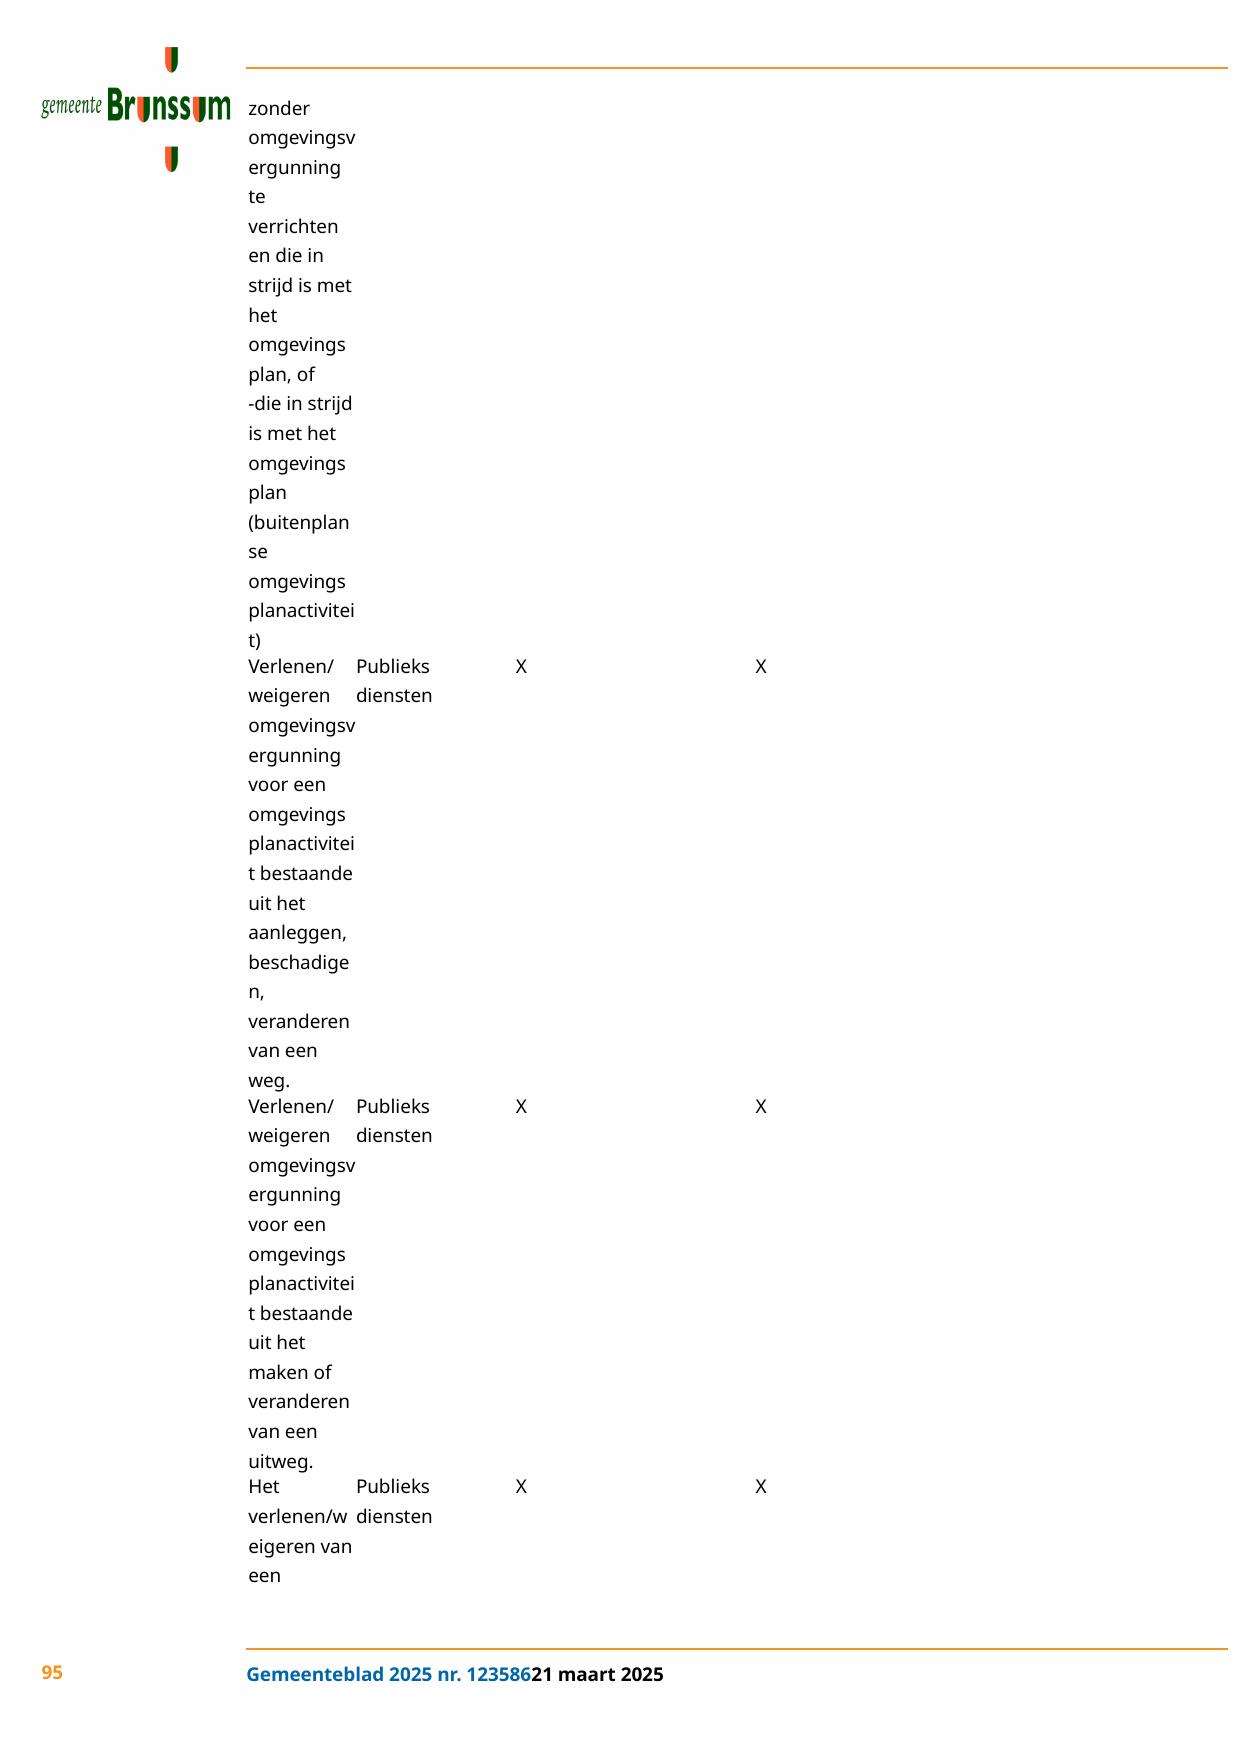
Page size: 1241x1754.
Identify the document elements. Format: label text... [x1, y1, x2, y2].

table_cell [675, 1474, 755, 1588]
table_cell Publieksdiensten [356, 653, 436, 1093]
table_cell X [755, 1474, 835, 1588]
table_cell [835, 1093, 915, 1474]
table_cell [436, 95, 516, 653]
table_cell X [755, 653, 835, 1093]
table_cell Verlenen/weigeren omgevingsvergunning voor een omgevingsplanactiviteit bestaande uit het aanleggen, beschadigen, veranderen van een weg. [248, 653, 356, 1093]
table_cell [995, 1474, 1152, 1588]
table_cell [995, 1093, 1152, 1474]
table_cell zonder omgevingsvergunning te verrichten en die in strijd is met het omgevingsplan, of -die in strijd is met het omgevingsplan (buitenplanse omgevingsplanactiviteit) [248, 95, 356, 653]
table_cell [436, 1474, 516, 1588]
table_cell [995, 95, 1152, 653]
table_cell [835, 1474, 915, 1588]
table_cell [436, 653, 516, 1093]
table_cell [596, 95, 675, 653]
table_cell [516, 95, 596, 653]
table_cell [995, 653, 1152, 1093]
table_cell X [516, 1474, 596, 1588]
table_cell [356, 95, 436, 653]
table_cell [835, 653, 915, 1093]
table_cell Publieksdiensten [356, 1474, 436, 1588]
table_cell [915, 1093, 995, 1474]
table_cell X [516, 1093, 596, 1474]
picture [41, 47, 231, 172]
table_cell [596, 1093, 675, 1474]
table_cell [596, 653, 675, 1093]
table_cell [915, 95, 995, 653]
table_cell [436, 1093, 516, 1474]
table_cell [755, 95, 835, 653]
table_cell Het verlenen/weigeren van een [248, 1474, 356, 1588]
table_cell [675, 653, 755, 1093]
table_cell [675, 95, 755, 653]
table_cell [835, 95, 915, 653]
table_cell Verlenen/weigeren omgevingsvergunning voor een omgevingsplanactiviteit bestaande uit het maken of veranderen van een uitweg. [248, 1093, 356, 1474]
table_cell X [516, 653, 596, 1093]
table_cell [675, 1093, 755, 1474]
table_cell [915, 653, 995, 1093]
table_cell [915, 1474, 995, 1588]
table_cell [596, 1474, 675, 1588]
table_cell Publieksdiensten [356, 1093, 436, 1474]
table_cell X [755, 1093, 835, 1474]
